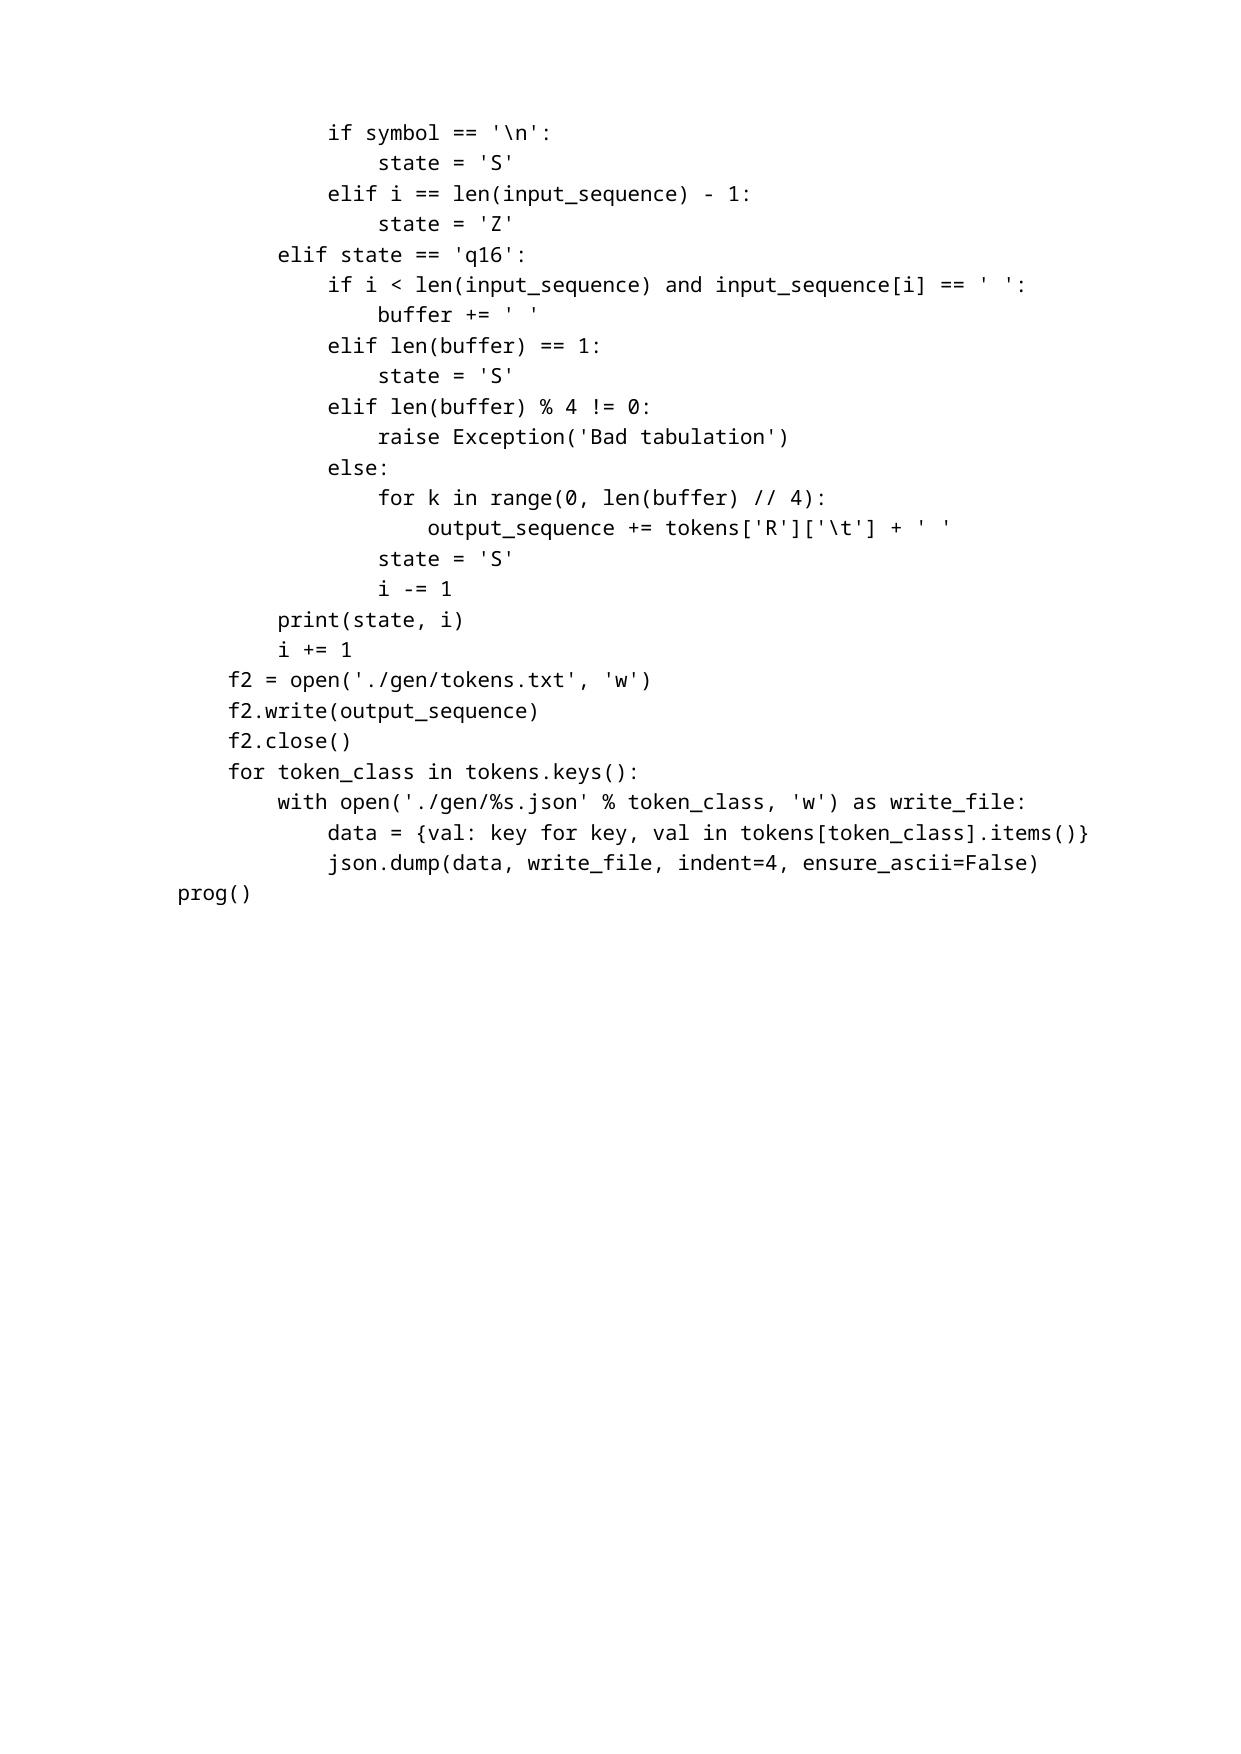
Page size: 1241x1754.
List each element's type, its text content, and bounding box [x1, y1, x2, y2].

text elif i == len(input_sequence) - 1: [177, 179, 1152, 207]
text output_sequence += tokens['R']['\t'] + ' ' [177, 513, 1152, 542]
text json.dump(data, write_file, indent=4, ensure_ascii=False) [177, 848, 1152, 877]
text if symbol == '\n': [177, 118, 1152, 147]
text if i < len(input_sequence) and input_sequence[i] == ' ': [177, 270, 1152, 299]
text prog() [177, 878, 1152, 907]
text print(state, i) [177, 605, 1152, 633]
text f2 = open('./gen/tokens.txt', 'w') [177, 666, 1152, 694]
text raise Exception('Bad tabulation') [177, 422, 1152, 451]
text data = {val: key for key, val in tokens[token_class].items()} [177, 818, 1152, 846]
text i += 1 [177, 635, 1152, 664]
text elif state == 'q16': [177, 240, 1152, 268]
text buffer += ' ' [177, 301, 1152, 329]
text with open('./gen/%s.json' % token_class, 'w') as write_file: [177, 787, 1152, 816]
text f2.write(output_sequence) [177, 696, 1152, 724]
text state = 'Z' [177, 209, 1152, 238]
text f2.close() [177, 726, 1152, 755]
text for token_class in tokens.keys(): [177, 757, 1152, 785]
text elif len(buffer) % 4 != 0: [177, 392, 1152, 420]
text elif len(buffer) == 1: [177, 331, 1152, 359]
text else: [177, 453, 1152, 481]
text i -= 1 [177, 574, 1152, 603]
text state = 'S' [177, 148, 1152, 177]
text state = 'S' [177, 544, 1152, 572]
text for k in range(0, len(buffer) // 4): [177, 483, 1152, 512]
text state = 'S' [177, 361, 1152, 390]
